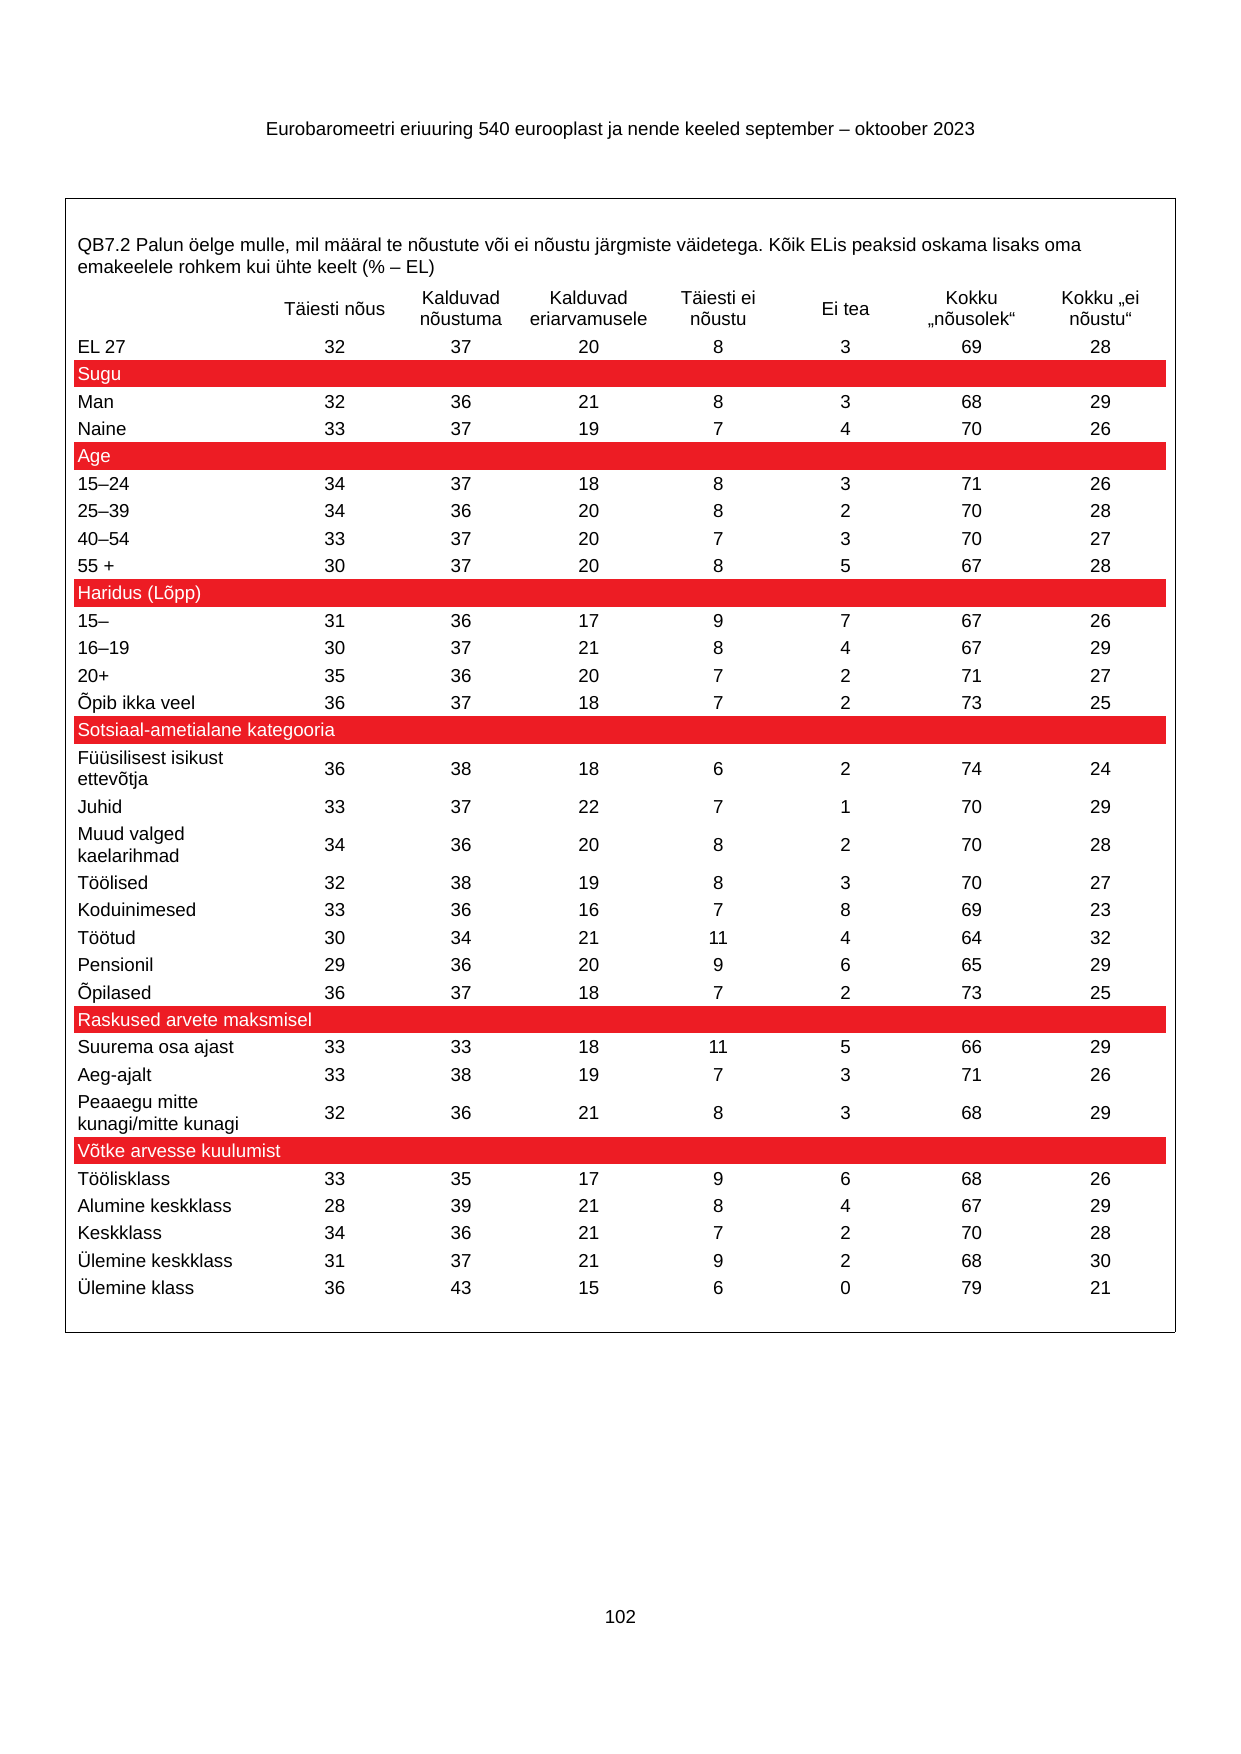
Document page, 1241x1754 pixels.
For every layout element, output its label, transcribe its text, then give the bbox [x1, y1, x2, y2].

table_cell 17 [524, 1165, 653, 1192]
table_cell 31 [271, 607, 398, 634]
table_cell 11 [653, 924, 783, 951]
table_cell 6 [653, 744, 783, 793]
table_cell 8 [653, 497, 783, 524]
table_cell Naine [74, 415, 271, 442]
table_cell 69 [908, 896, 1035, 924]
table_cell 68 [908, 1088, 1035, 1137]
table_cell 32 [271, 333, 398, 360]
table_cell 18 [524, 470, 653, 497]
table_cell 68 [908, 1165, 1035, 1192]
table_cell 28 [271, 1192, 398, 1219]
table_cell Sugu [74, 360, 908, 387]
table_cell Kokku „nõusolek“ [908, 284, 1035, 333]
table_cell 32 [271, 1088, 398, 1137]
table_cell 29 [1035, 1192, 1166, 1219]
table_cell 32 [271, 869, 398, 896]
table_cell 25 [1035, 689, 1166, 716]
table_cell 7 [653, 525, 783, 552]
table_cell 20+ [74, 661, 271, 689]
table_cell 3 [783, 388, 908, 415]
table_cell 25 [1035, 979, 1166, 1006]
table_cell 33 [271, 525, 398, 552]
table_cell 7 [653, 896, 783, 924]
table_cell 33 [271, 1061, 398, 1088]
table_cell 71 [908, 470, 1035, 497]
table_cell 36 [398, 607, 524, 634]
table_cell 36 [271, 744, 398, 793]
table_cell Sotsiaal-ametialane kategooria [74, 716, 908, 744]
table_cell 29 [1035, 1033, 1166, 1061]
table_cell 30 [271, 634, 398, 661]
table_cell [908, 442, 1035, 470]
table_cell [908, 579, 1035, 607]
table_cell 35 [271, 661, 398, 689]
table_cell 7 [653, 1061, 783, 1088]
table_cell 70 [908, 497, 1035, 524]
table_cell 8 [653, 634, 783, 661]
table_cell 8 [653, 1192, 783, 1219]
table_cell 15– [74, 607, 271, 634]
table_cell 16 [524, 896, 653, 924]
table_cell 29 [1035, 634, 1166, 661]
table_cell 70 [908, 820, 1035, 869]
table_cell 29 [1035, 1088, 1166, 1137]
table_cell 35 [398, 1165, 524, 1192]
table_cell 18 [524, 689, 653, 716]
table_cell Töölised [74, 869, 271, 896]
table_cell 7 [653, 979, 783, 1006]
table_cell 69 [908, 333, 1035, 360]
table_cell 9 [653, 1165, 783, 1192]
table_cell 33 [271, 896, 398, 924]
table_cell [908, 1137, 1035, 1164]
table_cell 67 [908, 1192, 1035, 1219]
table_cell [1035, 1137, 1166, 1164]
table_cell 2 [783, 1219, 908, 1247]
table_cell 21 [1035, 1274, 1166, 1301]
table_cell 20 [524, 820, 653, 869]
table_cell Haridus (Lõpp) [74, 579, 908, 607]
table_cell 1 [783, 793, 908, 820]
table_cell [1035, 579, 1166, 607]
table_cell 5 [783, 552, 908, 579]
table_cell 4 [783, 634, 908, 661]
table_cell [74, 284, 271, 333]
table_cell Ei tea [783, 284, 908, 333]
table_cell 0 [783, 1274, 908, 1301]
table_cell 21 [524, 1192, 653, 1219]
table_cell 21 [524, 1247, 653, 1274]
table_cell 32 [271, 388, 398, 415]
table_cell 18 [524, 979, 653, 1006]
table_cell 26 [1035, 607, 1166, 634]
table_cell 33 [271, 415, 398, 442]
table_cell 7 [783, 607, 908, 634]
table_cell 8 [653, 869, 783, 896]
table_cell 8 [653, 552, 783, 579]
table_cell 19 [524, 415, 653, 442]
table_cell Kokku „ei nõustu“ [1035, 284, 1166, 333]
table_cell 5 [783, 1033, 908, 1061]
table_cell 39 [398, 1192, 524, 1219]
table_cell 40–54 [74, 525, 271, 552]
table_cell 37 [398, 525, 524, 552]
table_cell 15–24 [74, 470, 271, 497]
table_cell 36 [398, 820, 524, 869]
table_cell 20 [524, 951, 653, 978]
table_cell 66 [908, 1033, 1035, 1061]
table_cell 38 [398, 869, 524, 896]
table_cell 26 [1035, 415, 1166, 442]
table_cell 22 [524, 793, 653, 820]
table_cell 2 [783, 689, 908, 716]
table_cell 36 [271, 979, 398, 1006]
table_cell 31 [271, 1247, 398, 1274]
table_cell 18 [524, 744, 653, 793]
table_cell 8 [783, 896, 908, 924]
table_cell 29 [1035, 951, 1166, 978]
table_cell 7 [653, 793, 783, 820]
table_cell 36 [398, 1219, 524, 1247]
table_cell [1035, 442, 1166, 470]
table_cell 4 [783, 415, 908, 442]
table_cell 28 [1035, 820, 1166, 869]
table_cell [1035, 360, 1166, 387]
table_cell 70 [908, 1219, 1035, 1247]
table_cell 11 [653, 1033, 783, 1061]
table_cell 33 [271, 793, 398, 820]
table_cell 29 [271, 951, 398, 978]
table_cell 2 [783, 497, 908, 524]
table_cell 70 [908, 415, 1035, 442]
table_cell 34 [271, 497, 398, 524]
table_cell [1035, 716, 1166, 744]
table_cell 55 + [74, 552, 271, 579]
table_cell 3 [783, 1088, 908, 1137]
table_cell [1035, 1006, 1166, 1033]
table_cell 15 [524, 1274, 653, 1301]
table_cell 38 [398, 1061, 524, 1088]
table_cell 74 [908, 744, 1035, 793]
table_cell 8 [653, 470, 783, 497]
table_cell 36 [398, 497, 524, 524]
table_cell 9 [653, 951, 783, 978]
table_cell 19 [524, 1061, 653, 1088]
table_cell 28 [1035, 333, 1166, 360]
table_cell 79 [908, 1274, 1035, 1301]
table_cell 2 [783, 979, 908, 1006]
table_cell 27 [1035, 525, 1166, 552]
table_cell 71 [908, 1061, 1035, 1088]
table_cell 7 [653, 1219, 783, 1247]
table_cell 30 [271, 552, 398, 579]
table_cell 20 [524, 525, 653, 552]
table_cell 8 [653, 1088, 783, 1137]
table_cell Kalduvad eriarvamusele [524, 284, 653, 333]
table_cell 26 [1035, 1165, 1166, 1192]
table_cell Ülemine keskklass [74, 1247, 271, 1274]
table_cell 20 [524, 497, 653, 524]
table_cell 20 [524, 661, 653, 689]
table_cell 73 [908, 689, 1035, 716]
table_cell Juhid [74, 793, 271, 820]
table_cell Suurema osa ajast [74, 1033, 271, 1061]
table_cell 28 [1035, 497, 1166, 524]
table_cell 2 [783, 744, 908, 793]
table_cell Peaaegu mitte kunagi/mitte kunagi [74, 1088, 271, 1137]
table_cell 20 [524, 333, 653, 360]
table_cell 34 [271, 1219, 398, 1247]
table_cell 27 [1035, 661, 1166, 689]
table_cell Pensionil [74, 951, 271, 978]
table_cell 70 [908, 793, 1035, 820]
table_cell 73 [908, 979, 1035, 1006]
table_cell Age [74, 442, 908, 470]
table_cell 7 [653, 689, 783, 716]
table_cell 6 [783, 951, 908, 978]
table_cell 9 [653, 1247, 783, 1274]
table_cell 7 [653, 415, 783, 442]
table_cell 37 [398, 333, 524, 360]
table_cell 68 [908, 388, 1035, 415]
table_cell Töölisklass [74, 1165, 271, 1192]
table_cell 34 [398, 924, 524, 951]
table_cell 68 [908, 1247, 1035, 1274]
table_cell 33 [398, 1033, 524, 1061]
table_cell 28 [1035, 552, 1166, 579]
table_cell 3 [783, 869, 908, 896]
table_cell Raskused arvete maksmisel [74, 1006, 908, 1033]
table_cell 29 [1035, 388, 1166, 415]
table_cell 36 [398, 896, 524, 924]
table_cell 38 [398, 744, 524, 793]
table_cell 30 [271, 924, 398, 951]
table_cell 37 [398, 470, 524, 497]
table_cell 70 [908, 869, 1035, 896]
table_cell 2 [783, 661, 908, 689]
table_cell Aeg-ajalt [74, 1061, 271, 1088]
table_cell Keskklass [74, 1219, 271, 1247]
table_cell 71 [908, 661, 1035, 689]
table_cell 32 [1035, 924, 1166, 951]
table_cell 36 [271, 689, 398, 716]
table_cell Töötud [74, 924, 271, 951]
table_cell 20 [524, 552, 653, 579]
table_cell Täiesti nõus [271, 284, 398, 333]
table_cell 21 [524, 634, 653, 661]
table_cell Õpilased [74, 979, 271, 1006]
table_cell 37 [398, 552, 524, 579]
table_cell 37 [398, 1247, 524, 1274]
table_cell 3 [783, 525, 908, 552]
table_cell 8 [653, 820, 783, 869]
table_cell [908, 1006, 1035, 1033]
table_cell 7 [653, 661, 783, 689]
table_cell 8 [653, 333, 783, 360]
table_cell Võtke arvesse kuulumist [74, 1137, 908, 1164]
table_cell 4 [783, 924, 908, 951]
table_cell 9 [653, 607, 783, 634]
table_cell 3 [783, 470, 908, 497]
table_cell 33 [271, 1033, 398, 1061]
table_cell 21 [524, 1088, 653, 1137]
table_cell EL 27 [74, 333, 271, 360]
table_cell 6 [653, 1274, 783, 1301]
table_cell 37 [398, 634, 524, 661]
table_cell 28 [1035, 1219, 1166, 1247]
table_cell 34 [271, 820, 398, 869]
table_cell 36 [398, 661, 524, 689]
table_cell 21 [524, 388, 653, 415]
table_cell 67 [908, 634, 1035, 661]
table_cell 36 [398, 388, 524, 415]
table_cell 26 [1035, 470, 1166, 497]
table_cell 16–19 [74, 634, 271, 661]
table_cell 29 [1035, 793, 1166, 820]
table_cell 36 [398, 1088, 524, 1137]
table_cell 33 [271, 1165, 398, 1192]
table_cell 67 [908, 607, 1035, 634]
table_cell 4 [783, 1192, 908, 1219]
table_cell 34 [271, 470, 398, 497]
table_cell 21 [524, 1219, 653, 1247]
table_cell 2 [783, 820, 908, 869]
table_cell 36 [271, 1274, 398, 1301]
table_cell Alumine keskklass [74, 1192, 271, 1219]
table_cell 37 [398, 793, 524, 820]
table_cell [908, 716, 1035, 744]
table_cell Täiesti ei nõustu [653, 284, 783, 333]
table_cell 24 [1035, 744, 1166, 793]
table_cell 36 [398, 951, 524, 978]
table_cell 19 [524, 869, 653, 896]
table_cell [908, 360, 1035, 387]
table_cell 70 [908, 525, 1035, 552]
table_cell 6 [783, 1165, 908, 1192]
table_cell Kalduvad nõustuma [398, 284, 524, 333]
table_cell 27 [1035, 869, 1166, 896]
table_cell 23 [1035, 896, 1166, 924]
table_cell Man [74, 388, 271, 415]
table_cell 37 [398, 689, 524, 716]
table_cell 17 [524, 607, 653, 634]
table_cell 64 [908, 924, 1035, 951]
table_cell Koduinimesed [74, 896, 271, 924]
table_cell 30 [1035, 1247, 1166, 1274]
table_cell 2 [783, 1247, 908, 1274]
table_cell Õpib ikka veel [74, 689, 271, 716]
table_cell 3 [783, 333, 908, 360]
table_cell 25–39 [74, 497, 271, 524]
table_cell 43 [398, 1274, 524, 1301]
table_cell Füüsilisest isikust ettevõtja [74, 744, 271, 793]
table_header QB7.2 Palun öelge mulle, mil määral te nõustute või ei nõustu järgmiste väidetega. Kõik ELis peaksid oskama lisaks oma emakeelele rohkem kui ühte keelt (% – EL) [74, 228, 1166, 284]
table_cell 37 [398, 979, 524, 1006]
table_cell 18 [524, 1033, 653, 1061]
table_cell Muud valged kaelarihmad [74, 820, 271, 869]
table_cell Ülemine klass [74, 1274, 271, 1301]
table_cell 65 [908, 951, 1035, 978]
table_cell 37 [398, 415, 524, 442]
table_cell 26 [1035, 1061, 1166, 1088]
table_cell 21 [524, 924, 653, 951]
table_cell 67 [908, 552, 1035, 579]
table_cell 8 [653, 388, 783, 415]
table_cell 3 [783, 1061, 908, 1088]
